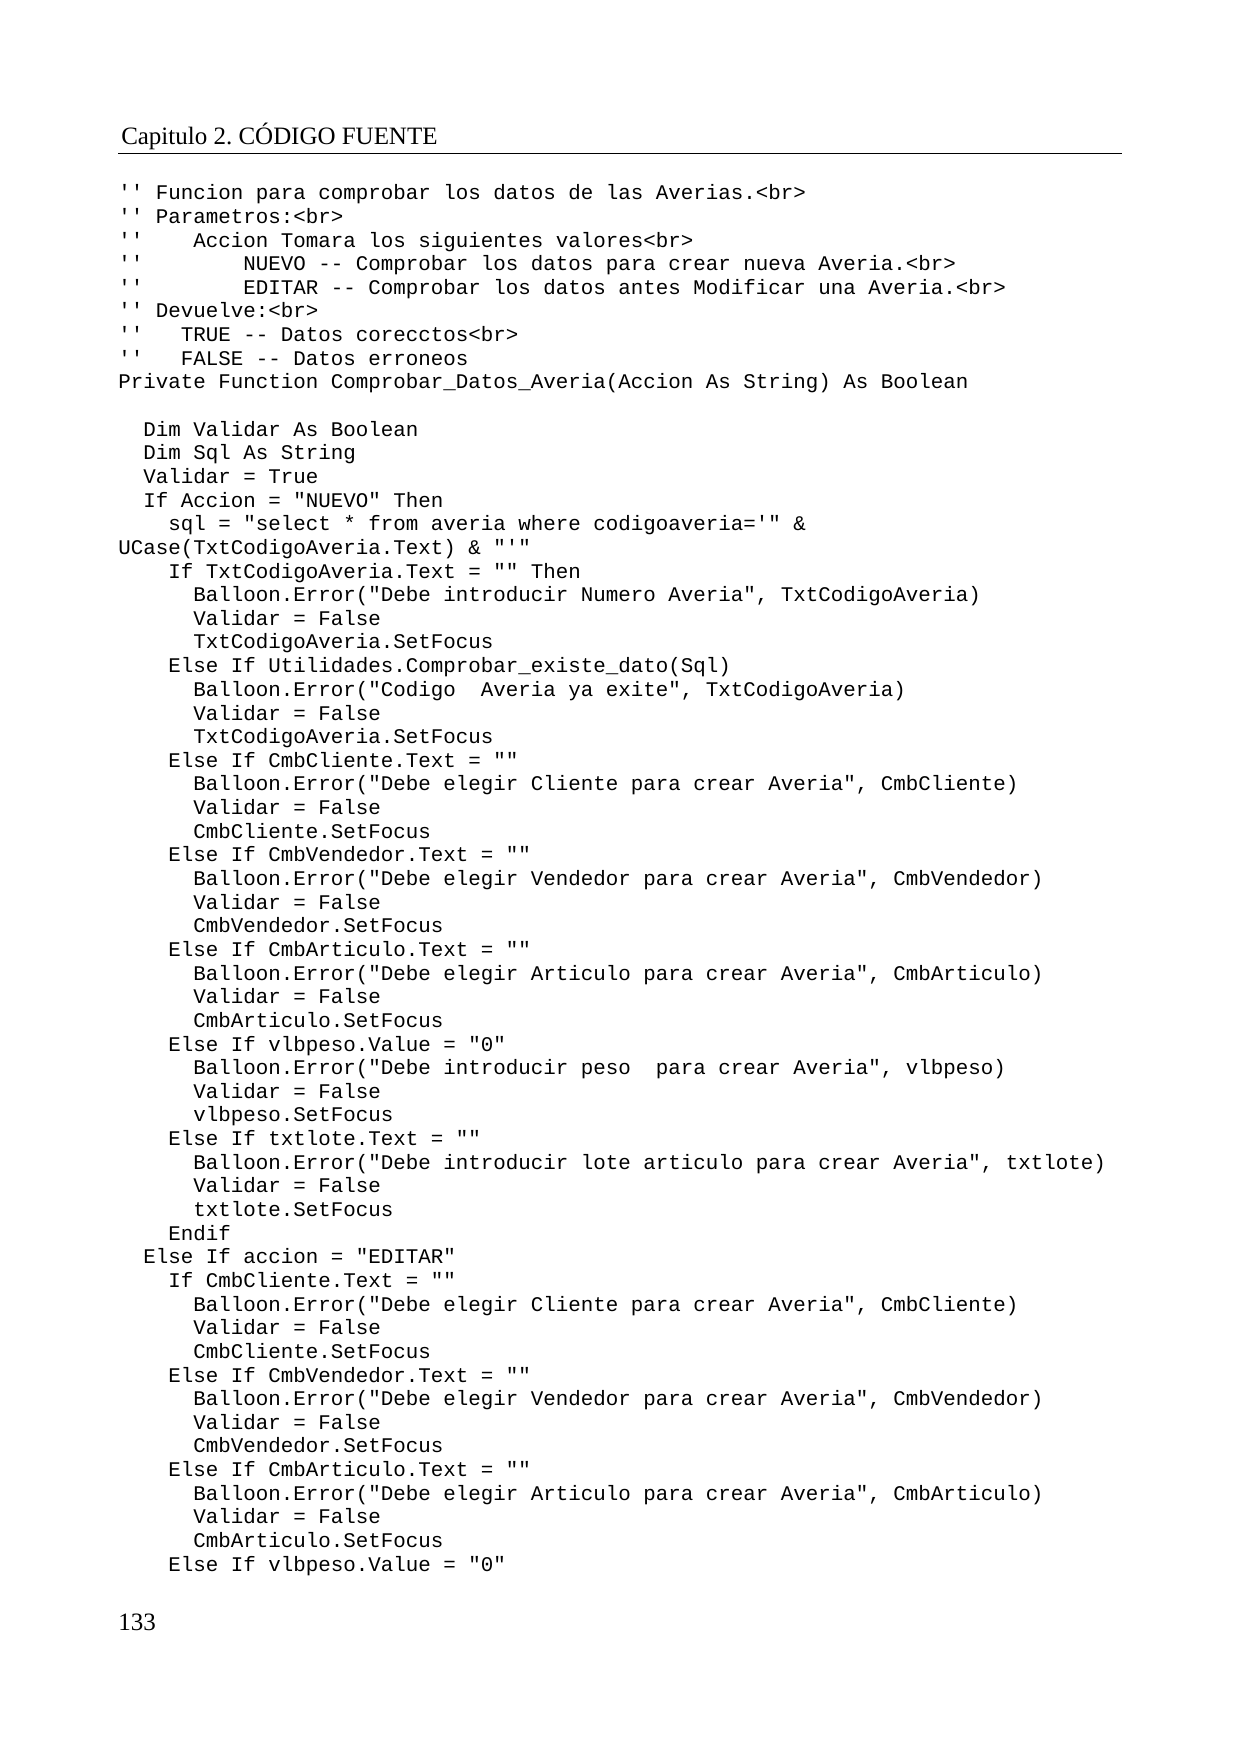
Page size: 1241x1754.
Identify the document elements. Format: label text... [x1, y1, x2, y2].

text Balloon.Error("Debe elegir Cliente para crear Averia", CmbCliente) [118, 1294, 1122, 1317]
text If Accion = "NUEVO" Then [118, 490, 1122, 513]
text Balloon.Error("Codigo Averia ya exite", TxtCodigoAveria) [118, 679, 1122, 702]
text '' TRUE -- Datos corecctos<br> [118, 324, 1122, 348]
text Endif [118, 1223, 1122, 1246]
text Else If CmbArticulo.Text = "" [118, 1459, 1122, 1483]
text Balloon.Error("Debe introducir peso para crear Averia", vlbpeso) [118, 1057, 1122, 1081]
text Validar = False [118, 608, 1122, 632]
text Balloon.Error("Debe elegir Articulo para crear Averia", CmbArticulo) [118, 963, 1122, 986]
text CmbCliente.SetFocus [118, 1341, 1122, 1364]
text vlbpeso.SetFocus [118, 1104, 1122, 1128]
text Validar = False [118, 1412, 1122, 1436]
text Else If CmbCliente.Text = "" [118, 750, 1122, 773]
text TxtCodigoAveria.SetFocus [118, 726, 1122, 750]
text CmbVendedor.SetFocus [118, 1436, 1122, 1459]
text Validar = False [118, 1506, 1122, 1530]
text '' Parametros:<br> [118, 206, 1122, 229]
text CmbCliente.SetFocus [118, 821, 1122, 844]
text Balloon.Error("Debe elegir Vendedor para crear Averia", CmbVendedor) [118, 1388, 1122, 1412]
text Dim Sql As String [118, 442, 1122, 466]
text CmbArticulo.SetFocus [118, 1530, 1122, 1554]
text txtlote.SetFocus [118, 1199, 1122, 1223]
text Balloon.Error("Debe introducir lote articulo para crear Averia", txtlote) [118, 1152, 1122, 1175]
text Balloon.Error("Debe introducir Numero Averia", TxtCodigoAveria) [118, 584, 1122, 608]
text Validar = False [118, 1081, 1122, 1104]
text Else If vlbpeso.Value = "0" [118, 1033, 1122, 1057]
text Validar = False [118, 986, 1122, 1010]
text Validar = False [118, 892, 1122, 915]
text '' NUEVO -- Comprobar los datos para crear nueva Averia.<br> [118, 253, 1122, 277]
text Validar = False [118, 1175, 1122, 1199]
text '' Accion Tomara los siguientes valores<br> [118, 229, 1122, 253]
text '' Devuelve:<br> [118, 301, 1122, 324]
text If CmbCliente.Text = "" [118, 1270, 1122, 1294]
text Else If vlbpeso.Value = "0" [118, 1554, 1122, 1577]
text Balloon.Error("Debe elegir Vendedor para crear Averia", CmbVendedor) [118, 868, 1122, 892]
text CmbArticulo.SetFocus [118, 1010, 1122, 1033]
text CmbVendedor.SetFocus [118, 915, 1122, 939]
text Else If txtlote.Text = "" [118, 1128, 1122, 1152]
text Else If CmbArticulo.Text = "" [118, 939, 1122, 963]
text Private Function Comprobar_Datos_Averia(Accion As String) As Boolean [118, 371, 1122, 395]
text Validar = False [118, 1317, 1122, 1341]
text '' FALSE -- Datos erroneos [118, 348, 1122, 371]
text Else If Utilidades.Comprobar_existe_dato(Sql) [118, 655, 1122, 679]
text '' Funcion para comprobar los datos de las Averias.<br> [118, 182, 1122, 206]
text Dim Validar As Boolean [118, 419, 1122, 442]
text Validar = False [118, 702, 1122, 726]
text Else If CmbVendedor.Text = "" [118, 1364, 1122, 1388]
text Balloon.Error("Debe elegir Articulo para crear Averia", CmbArticulo) [118, 1483, 1122, 1506]
text If TxtCodigoAveria.Text = "" Then [118, 561, 1122, 584]
text sql = "select * from averia where codigoaveria='" & UCase(TxtCodigoAveria.Text) & "'" [118, 513, 1122, 561]
text Validar = True [118, 466, 1122, 490]
text TxtCodigoAveria.SetFocus [118, 632, 1122, 655]
text Else If CmbVendedor.Text = "" [118, 844, 1122, 868]
text '' EDITAR -- Comprobar los datos antes Modificar una Averia.<br> [118, 277, 1122, 301]
text Else If accion = "EDITAR" [118, 1246, 1122, 1270]
text Balloon.Error("Debe elegir Cliente para crear Averia", CmbCliente) [118, 773, 1122, 797]
text Validar = False [118, 797, 1122, 821]
